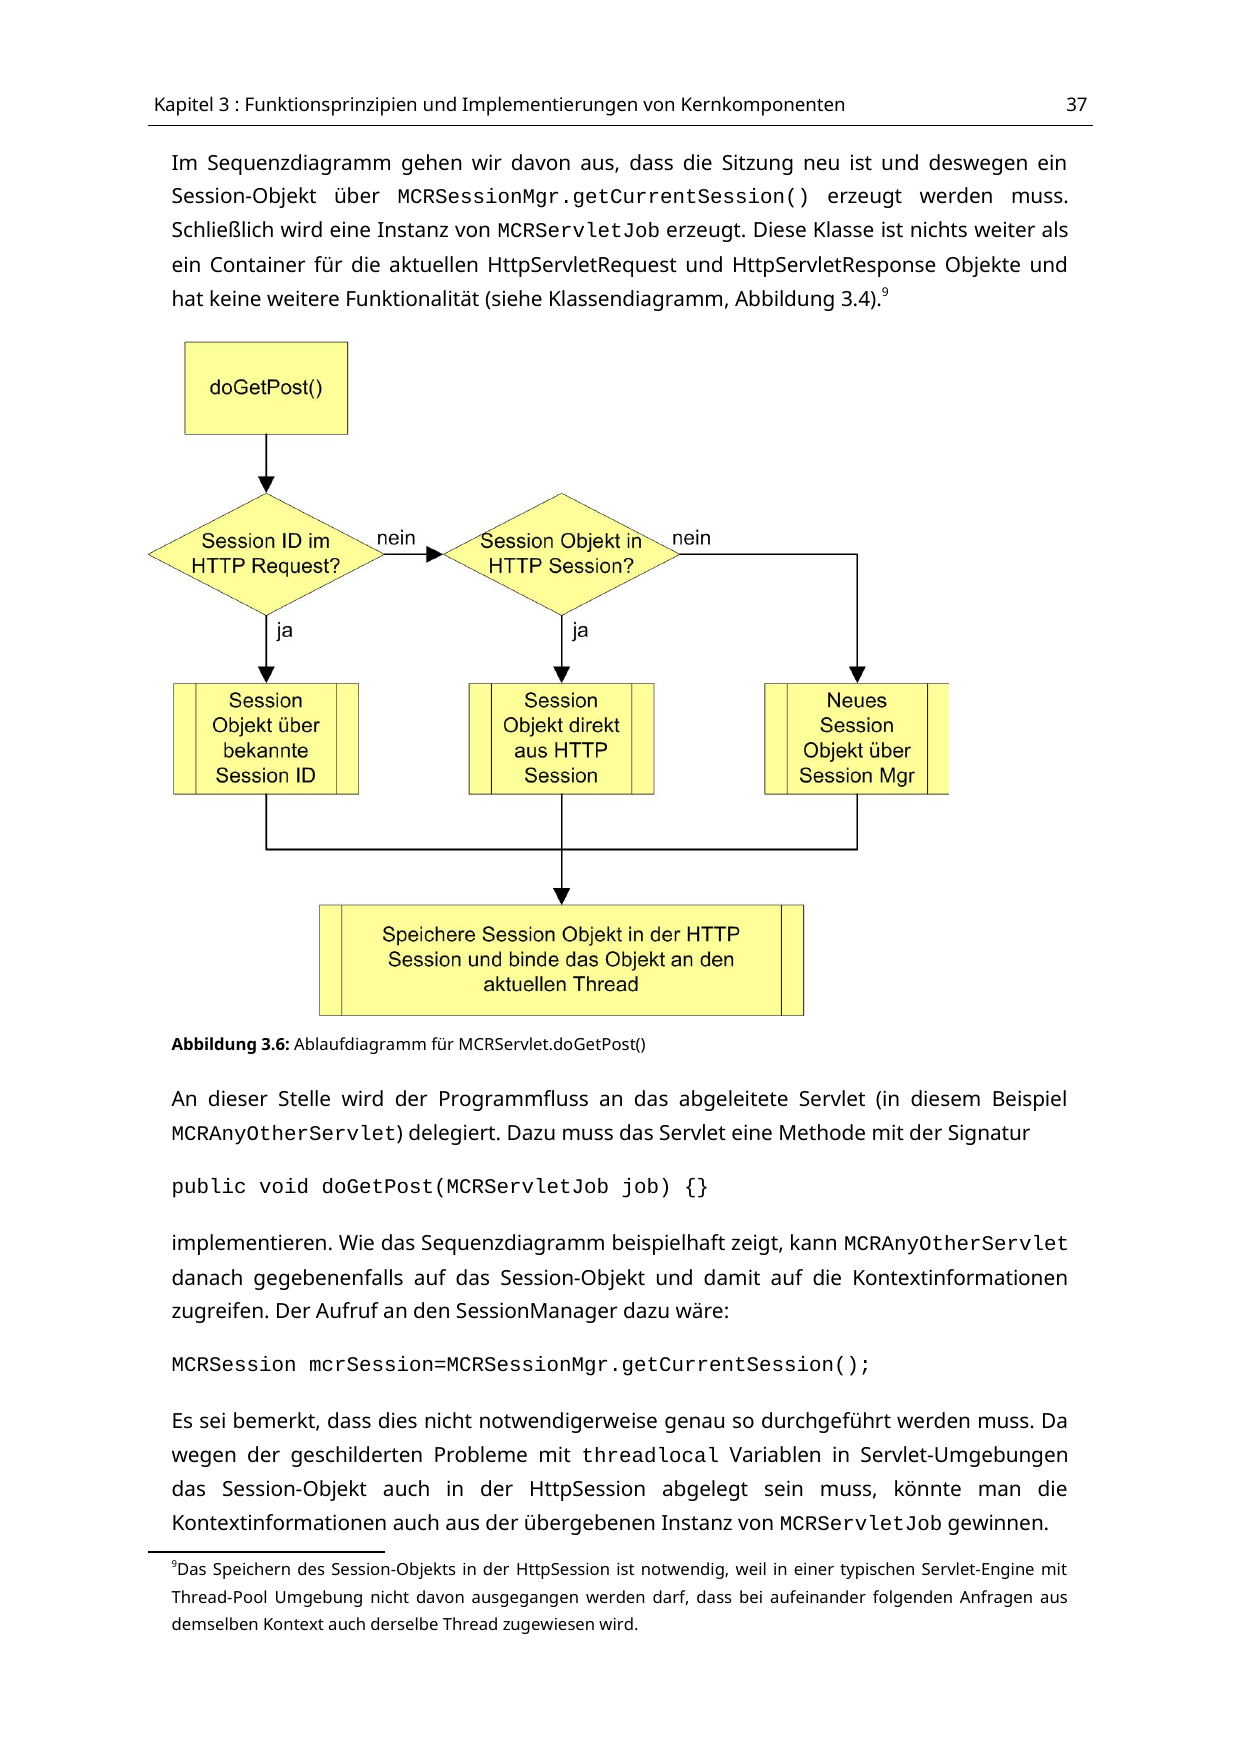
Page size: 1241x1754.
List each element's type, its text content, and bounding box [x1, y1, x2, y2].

text implementieren. Wie das Sequenzdiagramm beispielhaft zeigt, kann MCRAnyOtherServlet danach gegebenenfalls auf das Session-Objekt und damit auf die Kontextinformationen zugreifen. Der Aufruf an den SessionManager dazu wäre: [171, 1228, 1069, 1325]
text MCRSession mcrSession=MCRSessionMgr.getCurrentSession(); [171, 1354, 1069, 1377]
text Abbildung 3.6: Ablaufdiagramm für MCRServlet.doGetPost() [171, 1016, 925, 1055]
text Es sei bemerkt, dass dies nicht notwendigerweise genau so durchgeführt werden muss. Da wegen der geschilderten Probleme mit threadlocal Variablen in Servlet-Umgebungen das Session-Objekt auch in der HttpSession abgelegt sein muss, könnte man die Kontextinformationen auch aus der übergebenen Instanz von MCRServletJob gewinnen. [171, 1407, 1069, 1537]
text public void doGetPost(MCRServletJob job) {} [171, 1176, 1069, 1199]
text Im Sequenzdiagramm gehen wir davon aus, dass die Sitzung neu ist und deswegen ein Session-Objekt über MCRSessionMgr.getCurrentSession() erzeugt werden muss. Schließlich wird eine Instanz von MCRServletJob erzeugt. Diese Klasse ist nichts weiter als ein Container für die aktuellen HttpServletRequest und HttpServletResponse Objekte und hat keine weitere Funktionalität (siehe Klassendiagramm, Abbildung 3.4). [171, 148, 1069, 312]
picture [147, 341, 949, 1016]
text An dieser Stelle wird der Programmfluss an das abgeleitete Servlet (in diesem Beispiel MCRAnyOtherServlet) delegiert. Dazu muss das Servlet eine Methode mit der Signatur [148, 312, 1069, 1147]
text Das Speichern des Session-Objekts in der HttpSession ist notwendig, weil in einer typischen Servlet-Engine mit Thread-Pool Umgebung nicht davon ausgegangen werden darf, dass bei aufeinander folgenden Anfragen aus demselben Kontext auch derselbe Thread zugewiesen wird. [171, 1558, 1069, 1636]
